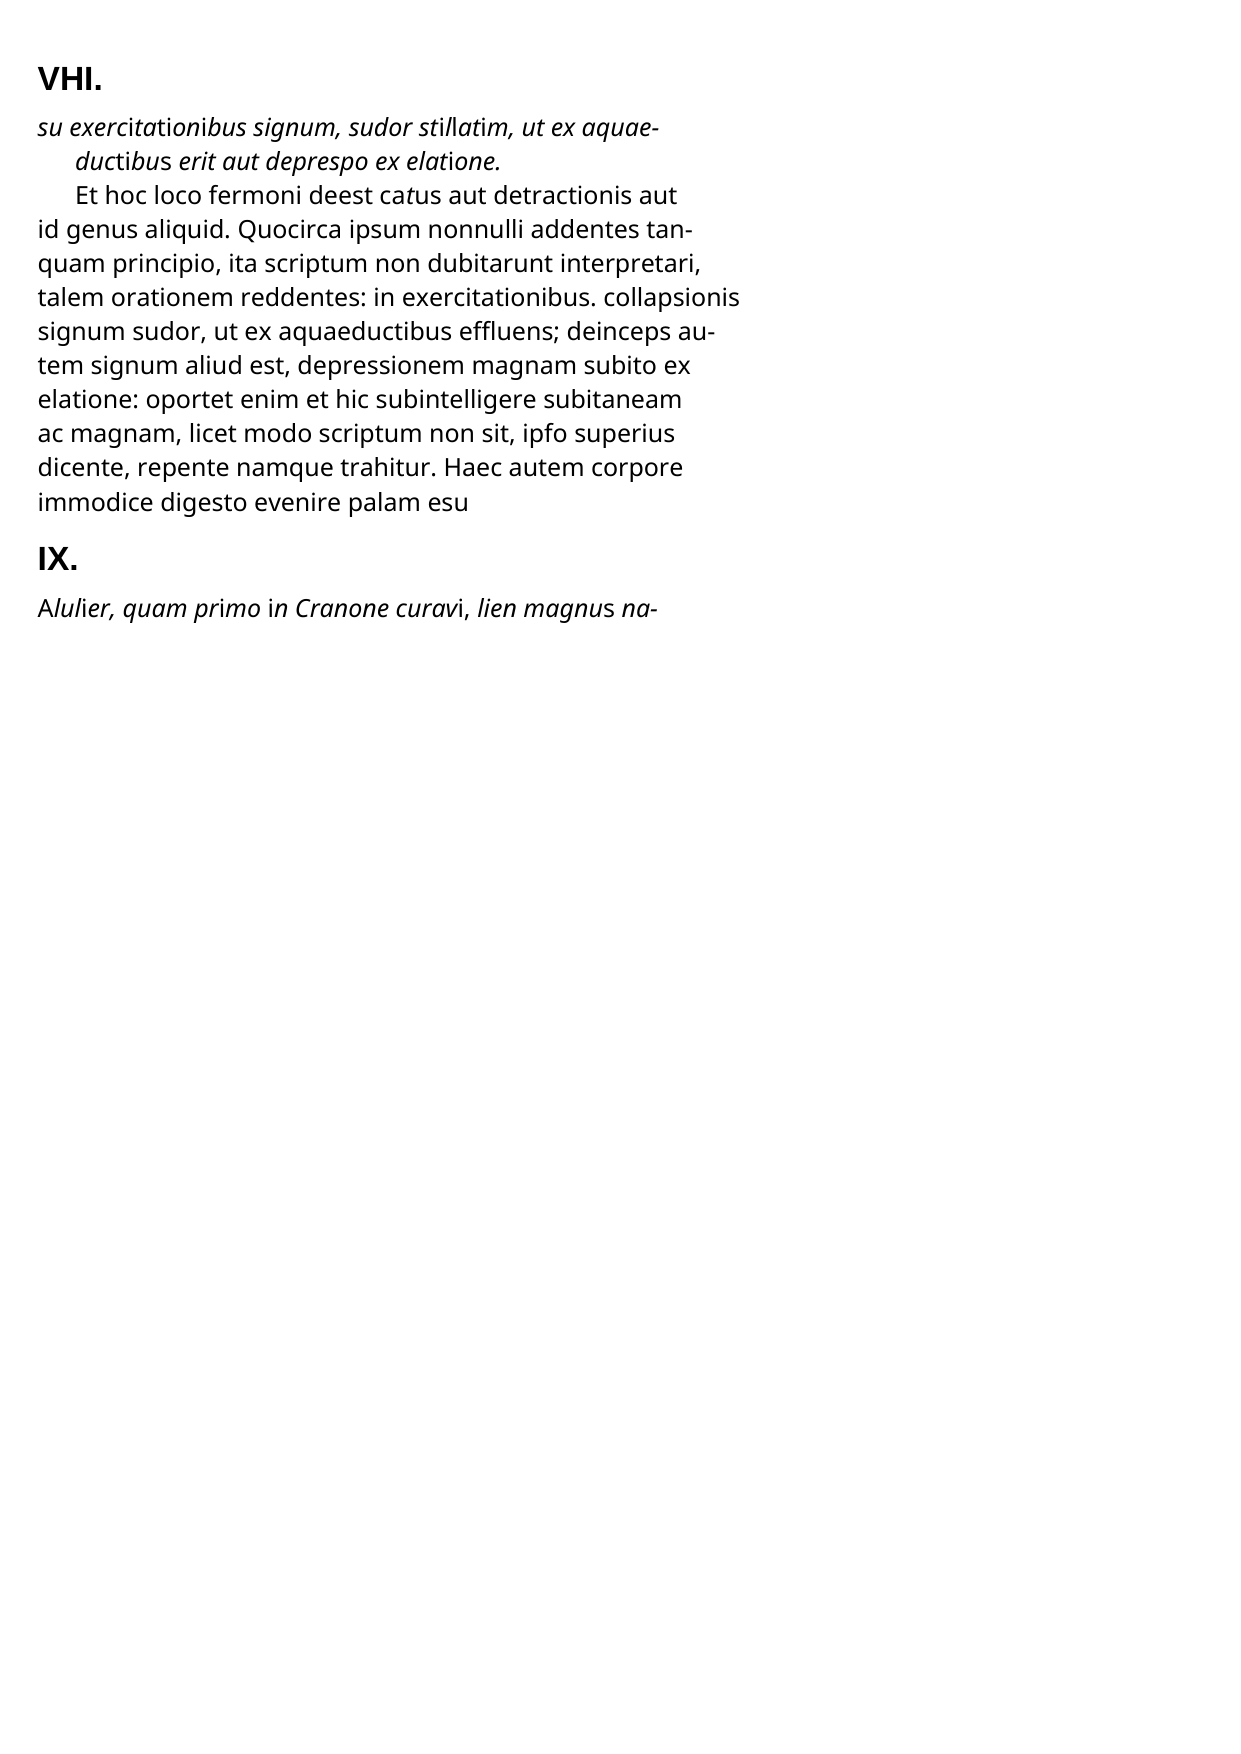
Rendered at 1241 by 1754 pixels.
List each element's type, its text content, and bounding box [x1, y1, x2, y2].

text Et hoc loco fermoni deest catus aut detractionis aut id genus aliquid. Quocirca ipsum nonnulli addentes tan- quam principio, ita scriptum non dubitarunt interpretari, talem orationem reddentes: in exercitationibus. collapsionis signum sudor, ut ex aquaeductibus effluens; deinceps au- tem signum aliud est, depressionem magnam subito ex elatione: oportet enim et hic subintelligere subitaneam ac magnam, licet modo scriptum non sit, ipfo superius dicente, repente namque trahitur. Haec autem corpore immodice digesto evenire palam esu [37, 178, 1203, 518]
text Alulier, quam primo in Cranone curavi, lien magnus na- [37, 590, 1203, 624]
subtitle VHI. [37, 58, 1203, 97]
text su exercitationibus signum, sudor stillatim, ut ex aquae- ductibus erit aut deprespo ex elatione. [37, 109, 1203, 178]
subtitle IX. [37, 539, 1203, 578]
